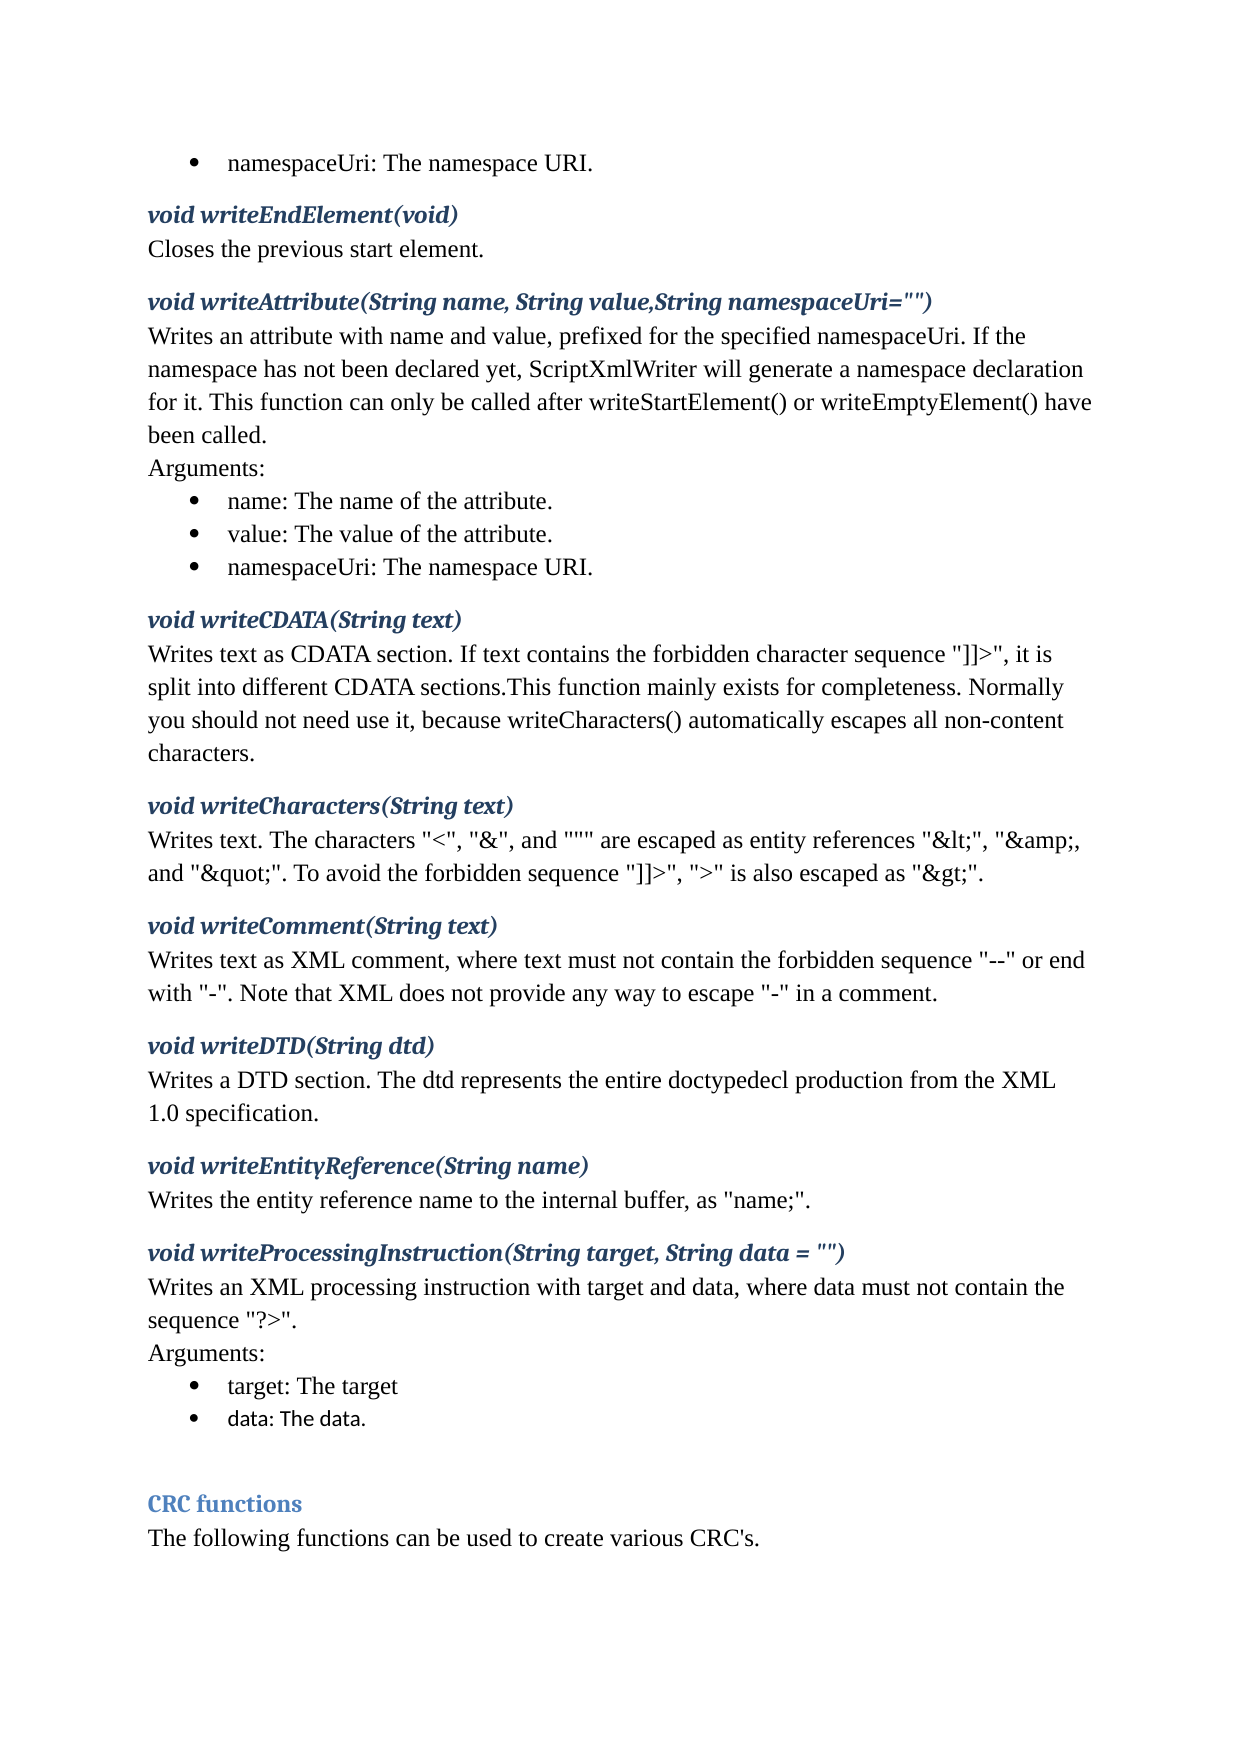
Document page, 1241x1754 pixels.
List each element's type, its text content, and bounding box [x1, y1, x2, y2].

subtitle CRC functions [148, 1490, 1093, 1519]
subtitle void writeCDATA(String text) [148, 606, 1093, 635]
subtitle void writeAttribute(String name, String value,String namespaceUri="") [148, 288, 1093, 317]
subtitle void writeProcessingInstruction(String target, String data = "") [148, 1239, 1093, 1268]
text Writes an attribute with name and value, prefixed for the specified namespaceUri. If the namespace has not been declared yet, ScriptXmlWriter will generate a namespace declaration for it. This function can only be called after writeStartElement() or writeEmptyElement() have been called. [148, 321, 1093, 449]
list value: The value of the attribute. [190, 519, 1093, 548]
list namespaceUri: The namespace URI. [190, 148, 1093, 176]
text Closes the previous start element. [148, 234, 1093, 263]
list namespaceUri: The namespace URI. [190, 552, 1093, 581]
list name: The name of the attribute. [190, 486, 1093, 515]
text Arguments: [148, 453, 1093, 482]
subtitle void writeDTD(String dtd) [148, 1032, 1093, 1061]
text Arguments: [148, 1338, 1093, 1367]
subtitle void writeEntityReference(String name) [148, 1152, 1093, 1181]
text The following functions can be used to create various CRC's. [148, 1523, 1093, 1552]
text Writes a DTD section. The dtd represents the entire doctypedecl production from the XML 1.0 specification. [148, 1065, 1093, 1127]
list data: The data. [190, 1404, 1093, 1432]
text Writes text. The characters "<", "&", and """ are escaped as entity references "&lt;", "&amp;, and "&quot;". To avoid the forbidden sequence "]]>", ">" is also escaped as "&gt;". [148, 825, 1093, 887]
list target: The target [190, 1371, 1093, 1400]
subtitle void writeComment(String text) [148, 912, 1093, 941]
text Writes the entity reference name to the internal buffer, as "name;". [148, 1185, 1093, 1214]
text Writes an XML processing instruction with target and data, where data must not contain the sequence "?>". [148, 1272, 1093, 1334]
text Writes text as XML comment, where text must not contain the forbidden sequence "--" or end with "-". Note that XML does not provide any way to escape "-" in a comment. [148, 945, 1093, 1007]
subtitle void writeCharacters(String text) [148, 792, 1093, 821]
subtitle void writeEndElement(void) [148, 201, 1093, 230]
text Writes text as CDATA section. If text contains the forbidden character sequence "]]>", it is split into different CDATA sections.This function mainly exists for completeness. Normally you should not need use it, because writeCharacters() automatically escapes all non-content characters. [148, 639, 1093, 767]
